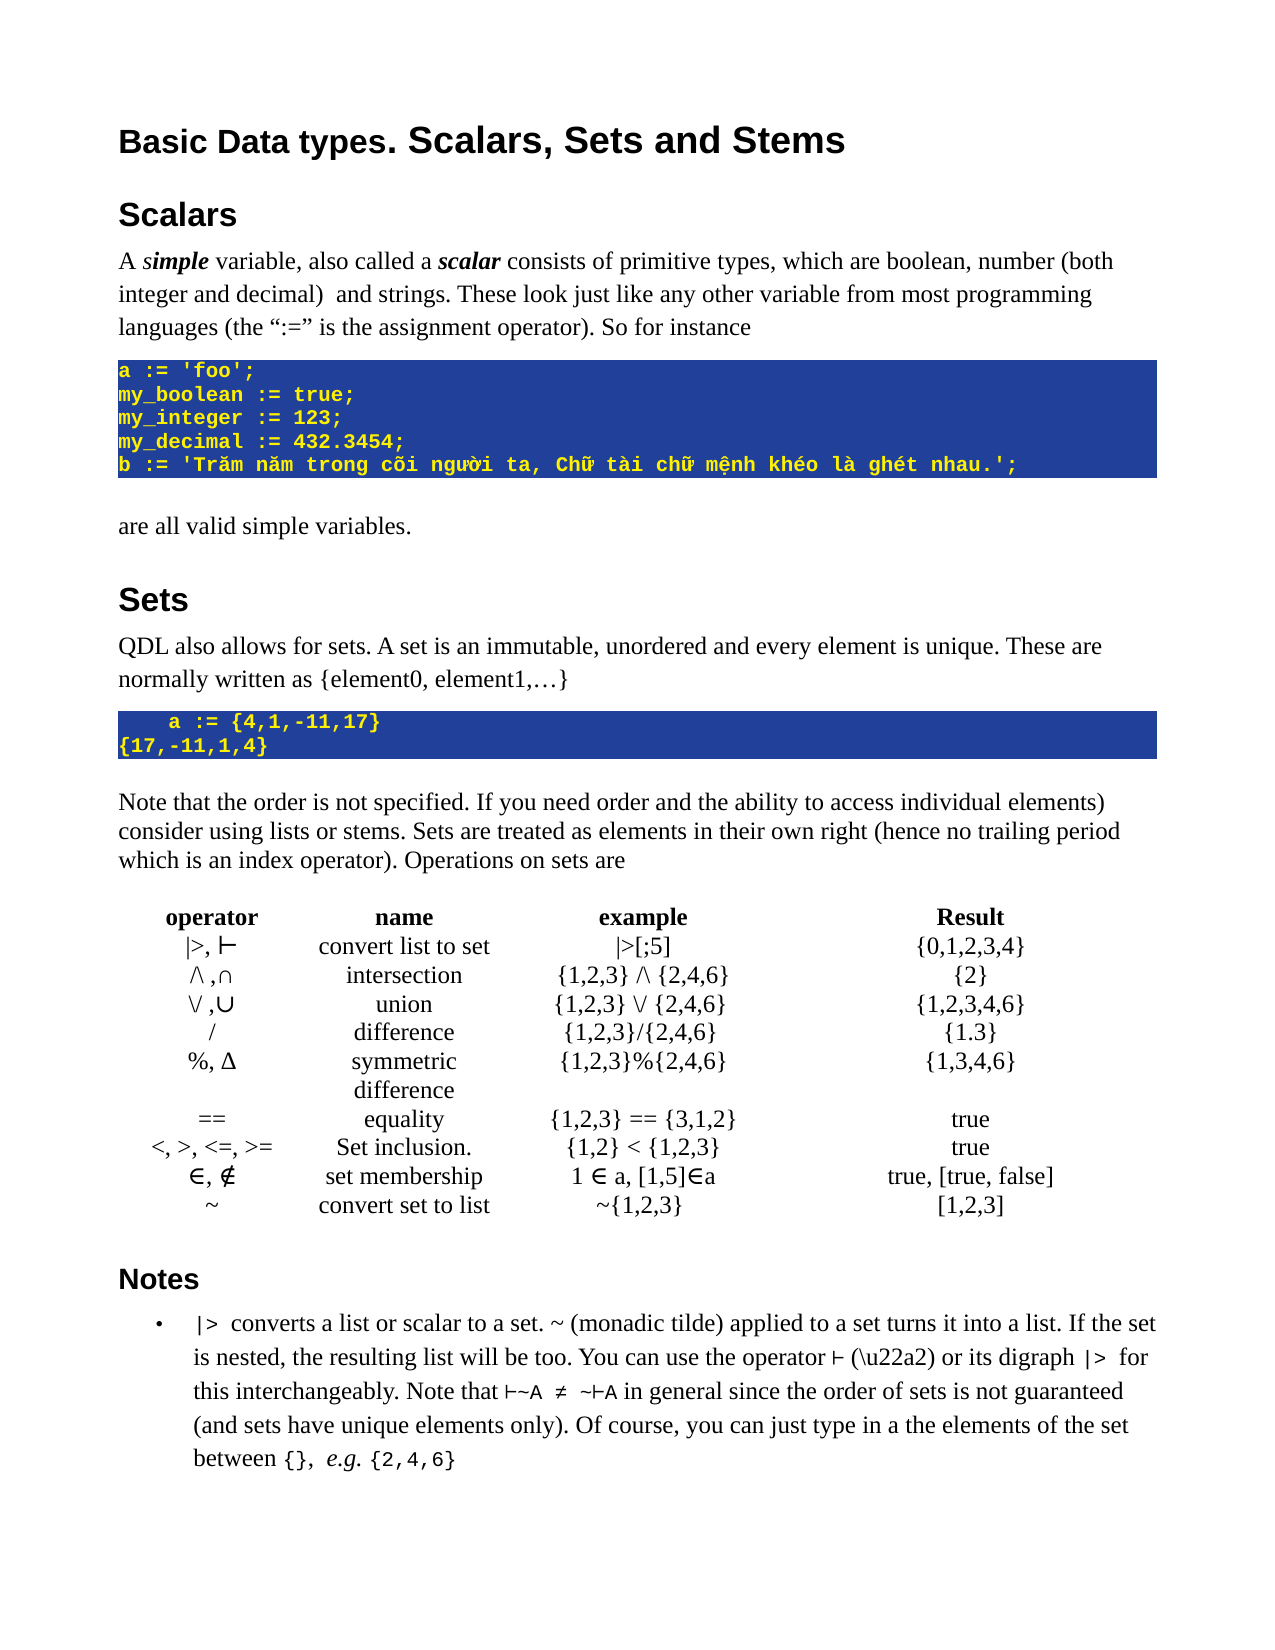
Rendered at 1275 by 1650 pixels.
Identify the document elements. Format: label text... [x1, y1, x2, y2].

table_cell {1,3,4,6} [784, 1046, 1157, 1104]
table_cell ~{1,2,3} [503, 1190, 784, 1219]
table_cell {1,2,3} /\ {2,4,6} [503, 960, 784, 989]
table_cell / [118, 1018, 306, 1046]
table_cell {1,2,3} \/ {2,4,6} [503, 989, 784, 1017]
table_cell ~ [118, 1190, 306, 1219]
text b := 'Trăm năm trong cõi người ta, Chữ tài chữ mệnh khéo là ghét nhau.'; [118, 454, 1157, 478]
table_cell {2} [784, 960, 1157, 989]
table_header operator [118, 903, 306, 931]
text QDL also allows for sets. A set is an immutable, unordered and every element is unique. These are normally written as {element0, element1,…} [118, 631, 1157, 692]
table_header example [503, 903, 784, 931]
table_cell /\ ,∩ [118, 960, 306, 989]
table_cell {1,2,3} == {3,1,2} [503, 1104, 784, 1132]
text my_decimal := 432.3454; [118, 431, 1157, 454]
table_cell {1,2,3,4,6} [784, 989, 1157, 1017]
table_cell convert list to set [306, 931, 502, 960]
table_header name [306, 903, 502, 931]
table_cell ∈, ∉ [118, 1161, 306, 1190]
subtitle Basic Data types. Scalars, Sets and Stems [118, 118, 1157, 162]
table_header Result [784, 903, 1157, 931]
table_cell true, [true, false] [784, 1161, 1157, 1190]
subtitle Scalars [118, 195, 1157, 234]
table_cell symmetric difference [306, 1046, 502, 1104]
text {17,-11,1,4} [118, 735, 1157, 759]
subtitle Notes [118, 1262, 1157, 1296]
table_cell intersection [306, 960, 502, 989]
table_cell Set inclusion. [306, 1133, 502, 1161]
table_cell {1,2,3}%{2,4,6} [503, 1046, 784, 1104]
text Note that the order is not specified. If you need order and the ability to access individual elements) consider using lists or stems. Sets are treated as elements in their own right (hence no trailing period which is an index operator). Operations on sets are [118, 759, 1157, 874]
table_cell true [784, 1104, 1157, 1132]
table_cell |>, ⊢ [118, 931, 306, 960]
subtitle Sets [118, 579, 1157, 618]
table_cell [1,2,3] [784, 1190, 1157, 1219]
table_cell equality [306, 1104, 502, 1132]
table_cell \/ ,∪ [118, 989, 306, 1017]
table_cell set membership [306, 1161, 502, 1190]
table_cell 1 ∈ a, [1,5]∈a [503, 1161, 784, 1190]
table_cell {1,2,3}/{2,4,6} [503, 1018, 784, 1046]
table_cell {0,1,2,3,4} [784, 931, 1157, 960]
text are all valid simple variables. [118, 478, 1157, 540]
table_cell {1,2} < {1,2,3} [503, 1133, 784, 1161]
table_cell difference [306, 1018, 502, 1046]
table_cell == [118, 1104, 306, 1132]
list |> converts a list or scalar to a set. ~ (monadic tilde) applied to a set turns it into a list. If the set is nested, the resulting list will be too. You can use the operator ⊢ (\u22a2) or its digraph |> for this interchangeably. Note that ⊢~A ≠ ~⊢A in general since the order of sets is not guaranteed (and sets have unique elements only). Of course, you can just type in a the elements of the set between {}, e.g. {2,4,6} [156, 1308, 1157, 1472]
text a := 'foo'; [118, 360, 1157, 383]
table_cell %, ∆ [118, 1046, 306, 1104]
text a := {4,1,-11,17} [118, 711, 1157, 735]
text my_boolean := true; [118, 383, 1157, 407]
table_cell |>[;5] [503, 931, 784, 960]
text my_integer := 123; [118, 407, 1157, 431]
table_cell true [784, 1133, 1157, 1161]
table_cell <, >, <=, >= [118, 1133, 306, 1161]
table_cell convert set to list [306, 1190, 502, 1219]
table_cell union [306, 989, 502, 1017]
table_cell {1.3} [784, 1018, 1157, 1046]
text A simple variable, also called a scalar consists of primitive types, which are boolean, number (both integer and decimal) and strings. These look just like any other variable from most programming languages (the “:=” is the assignment operator). So for instance [118, 246, 1157, 341]
